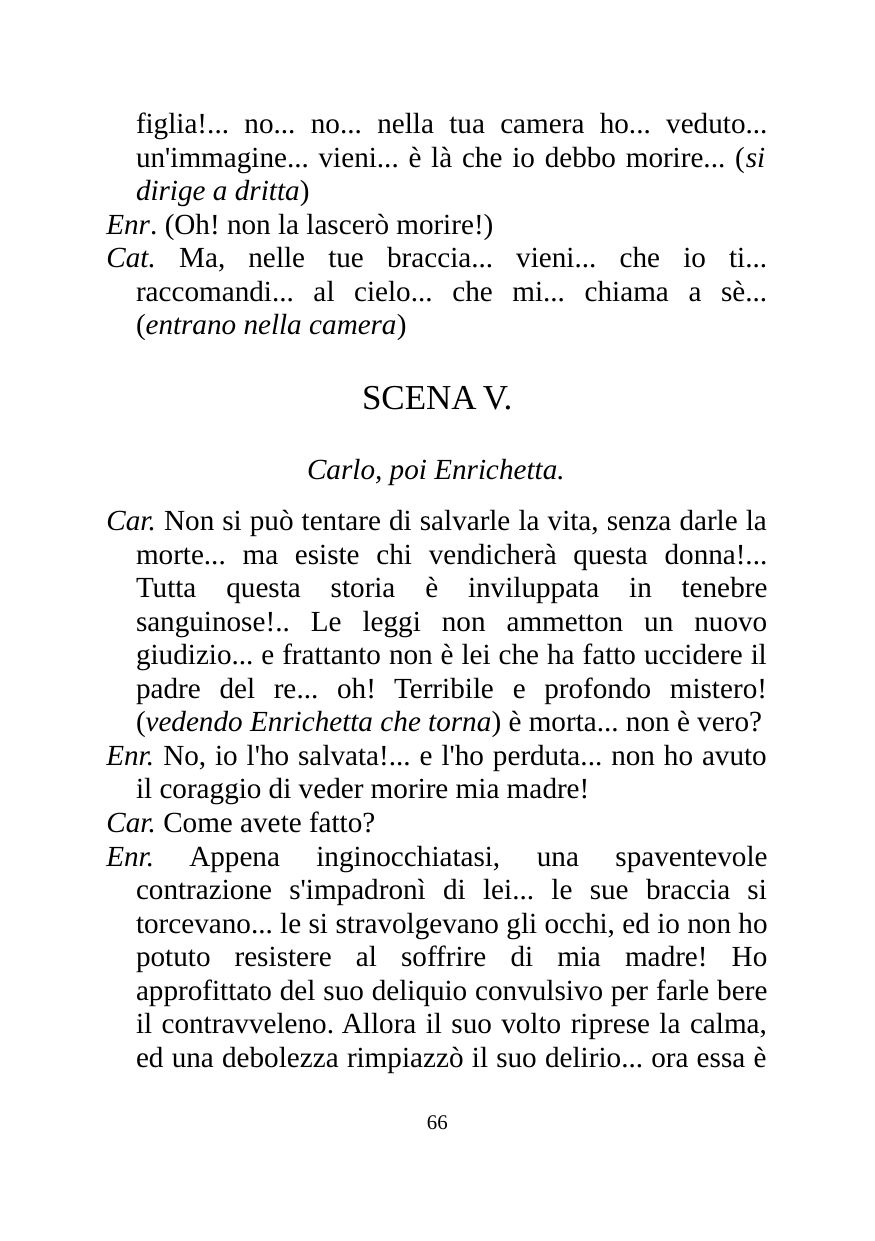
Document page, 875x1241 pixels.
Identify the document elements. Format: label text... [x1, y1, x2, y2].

text Enr. (Oh! non la lascerò morire!) [106, 207, 768, 240]
text figlia!... no... no... nella tua camera ho... veduto... un'immagine... vieni... è là che io debbo morire... (si dirige a dritta) [106, 106, 768, 207]
subtitle SCENA V. [106, 376, 768, 417]
text Enr. Appena inginocchiatasi, una spaventevole contrazione s'impadronì di lei... le sue braccia si torcevano... le si stravolgevano gli occhi, ed io non ho potuto resistere al soffrire di mia madre! Ho approfittato del suo deliquio convulsivo per farle bere il contravveleno. Allora il suo volto riprese la calma, ed una debolezza rimpiazzò il suo delirio... ora essa è [106, 839, 768, 1073]
text Enr. No, io l'ho salvata!... e l'ho perduta... non ho avuto il coraggio di veder morire mia madre! [106, 738, 768, 805]
text Car. Come avete fatto? [106, 805, 768, 839]
text Cat. Ma, nelle tue braccia... vieni... che io ti... raccomandi... al cielo... che mi... chiama a sè... (entrano nella camera) [106, 240, 768, 341]
text Car. Non si può tentare di salvarle la vita, senza darle la morte... ma esiste chi vendicherà questa donna!... Tutta questa storia è inviluppata in tenebre sanguinose!.. Le leggi non ammetton un nuovo giudizio... e frattanto non è lei che ha fatto uccidere il padre del re... oh! Terribile e profondo mistero! (vedendo Enrichetta che torna) è morta... non è vero? [106, 503, 768, 738]
text Carlo, poi Enrichetta. [106, 452, 768, 486]
